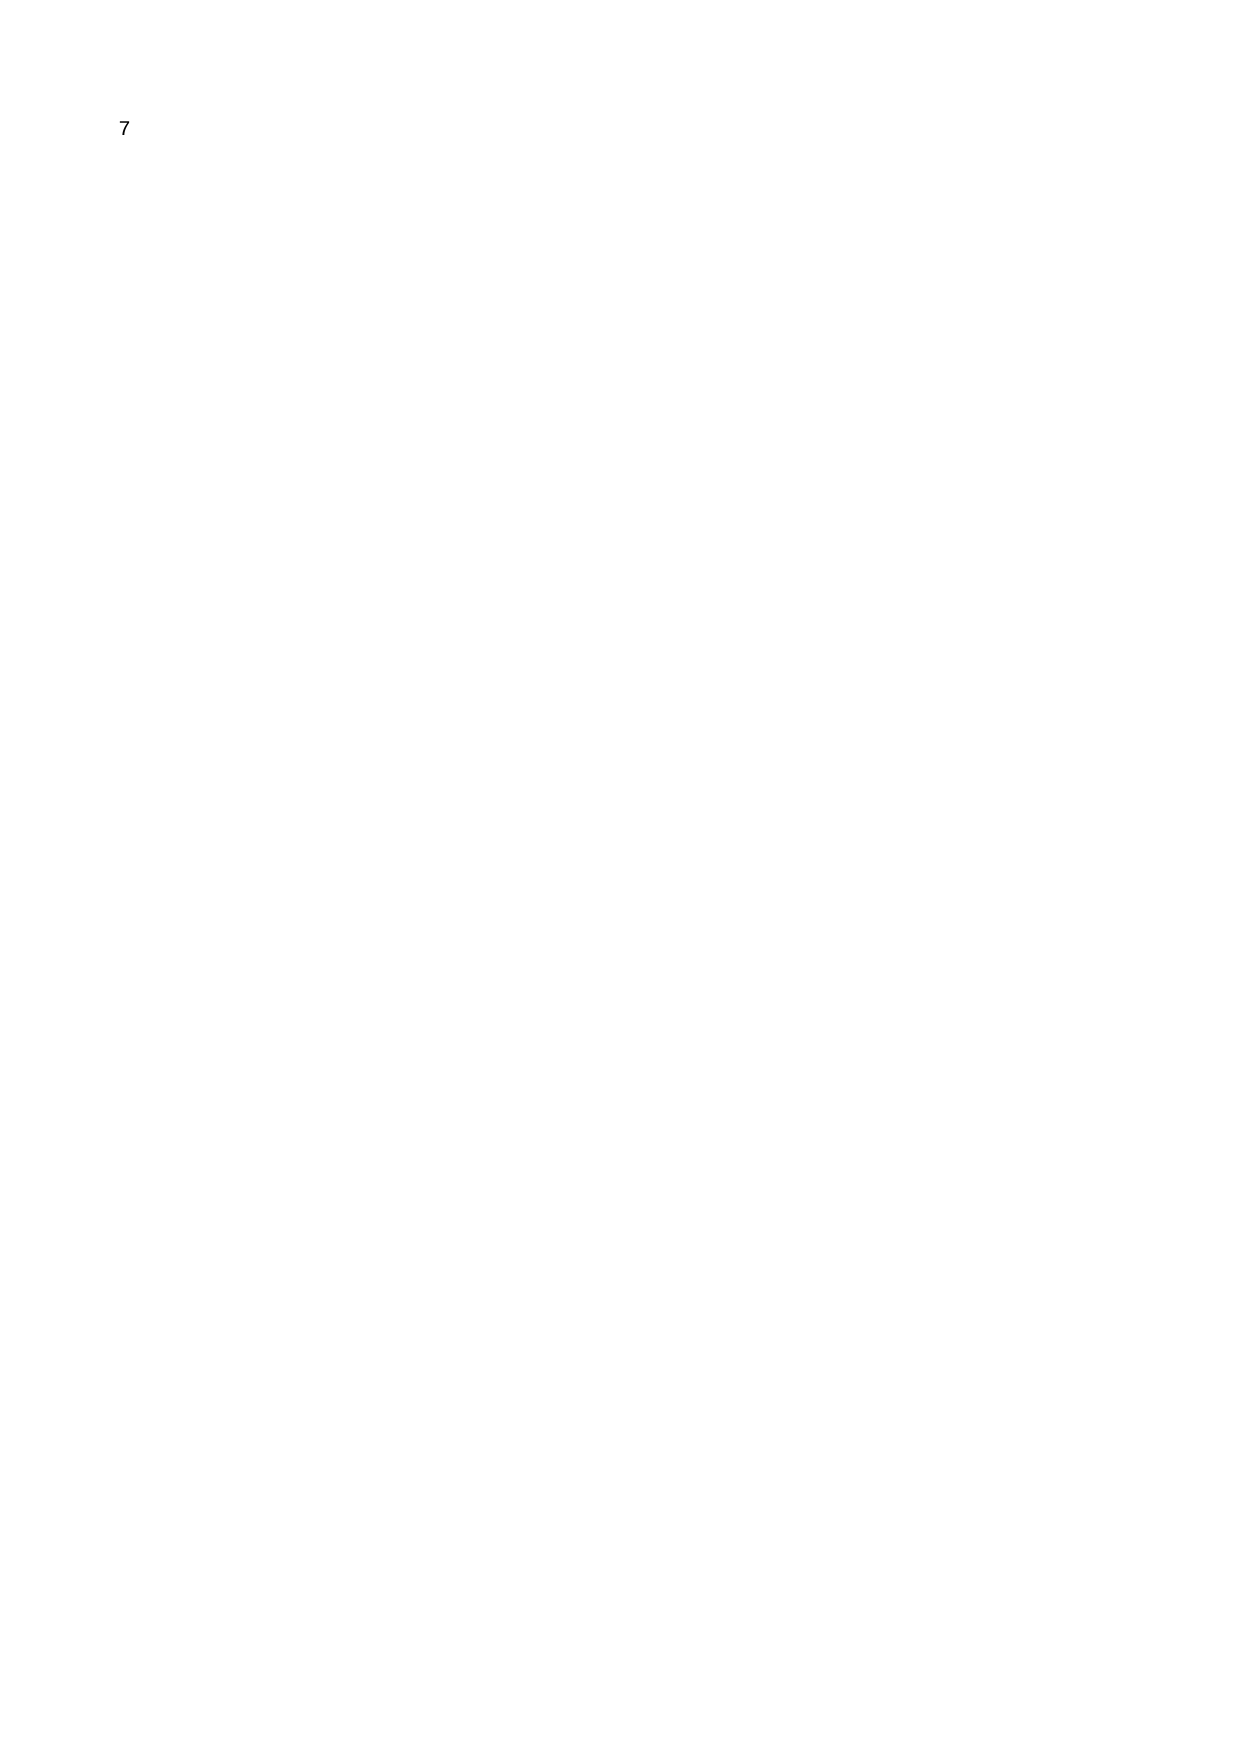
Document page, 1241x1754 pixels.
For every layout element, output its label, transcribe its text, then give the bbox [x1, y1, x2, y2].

text 7 [118, 118, 1122, 142]
